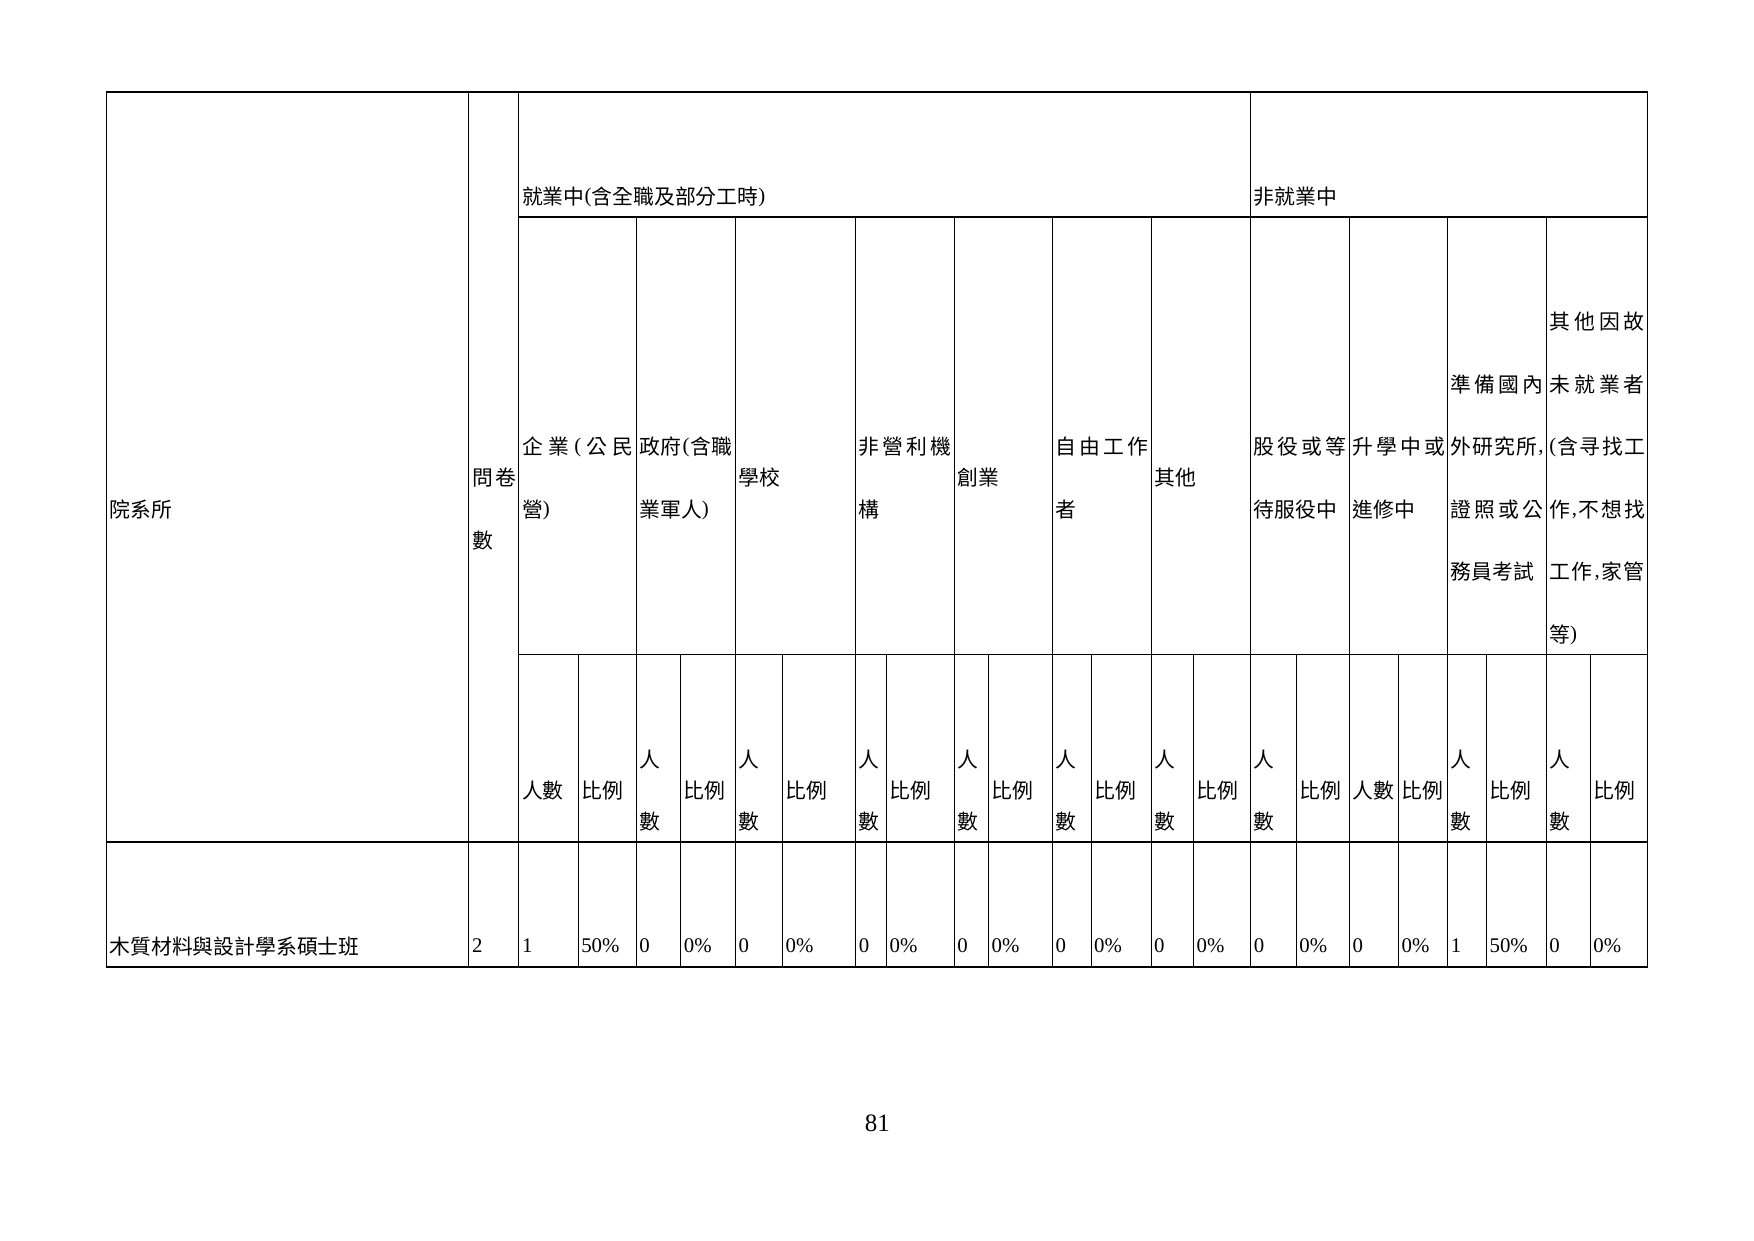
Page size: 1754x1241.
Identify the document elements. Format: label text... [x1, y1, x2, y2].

table_cell 其他因故未就業者(含寻找工作,不想找工作,家管等) [1547, 218, 1647, 654]
table_cell 人數 [637, 655, 680, 841]
table_cell 學校 [736, 218, 855, 654]
table_cell 人數 [1448, 655, 1486, 841]
table_cell 人數 [1547, 655, 1590, 841]
table_cell 非營利機構 [856, 218, 954, 654]
table_header 院系所 [107, 93, 468, 841]
table_cell 股役或等待服役中 [1251, 218, 1349, 654]
table_cell 人數 [736, 655, 782, 841]
table_cell 0 [856, 843, 886, 966]
table_cell 0 [1547, 843, 1590, 966]
table_cell 人數 [1251, 655, 1296, 841]
table_cell 準備國內外研究所,證照或公務員考試 [1448, 218, 1546, 654]
table_cell 0% [1591, 843, 1647, 966]
table_cell 比例 [1487, 655, 1546, 841]
table_cell 50% [579, 843, 636, 966]
table_cell 0% [681, 843, 735, 966]
table_cell 1 [519, 843, 578, 966]
table_cell 0% [1092, 843, 1151, 966]
table_cell 0% [1399, 843, 1447, 966]
table_cell 0 [955, 843, 988, 966]
table_cell 0 [1053, 843, 1091, 966]
table_cell 人數 [1152, 655, 1193, 841]
table_cell 0% [783, 843, 855, 966]
table_cell 升學中或進修中 [1350, 218, 1447, 654]
table_cell 其他 [1152, 218, 1250, 654]
table_cell 創業 [955, 218, 1052, 654]
table_cell 0 [1251, 843, 1296, 966]
table_cell 比例 [989, 655, 1052, 841]
table_cell 比例 [1092, 655, 1151, 841]
table_cell 企業(公民營) [519, 218, 636, 654]
table_cell 比例 [1591, 655, 1647, 841]
table_cell 1 [1448, 843, 1486, 966]
table_cell 比例 [887, 655, 954, 841]
table_cell 0 [637, 843, 680, 966]
table_cell 0% [1297, 843, 1349, 966]
table_cell 政府(含職業軍人) [637, 218, 735, 654]
table_cell 比例 [1194, 655, 1250, 841]
table_cell 人數 [955, 655, 988, 841]
table_cell 人數 [1350, 655, 1398, 841]
table_cell 人數 [519, 655, 578, 841]
table_cell 2 [469, 843, 518, 966]
table_cell 比例 [579, 655, 636, 841]
table_cell 比例 [1297, 655, 1349, 841]
table_cell 比例 [1399, 655, 1447, 841]
table_cell 0 [1350, 843, 1398, 966]
table_cell 50% [1487, 843, 1546, 966]
table_cell 人數 [1053, 655, 1091, 841]
table_cell 自由工作者 [1053, 218, 1151, 654]
table_cell 0% [989, 843, 1052, 966]
table_cell 比例 [681, 655, 735, 841]
table_cell 0 [736, 843, 782, 966]
table_cell 0 [1152, 843, 1193, 966]
table_header 就業中(含全職及部分工時) [519, 93, 1250, 216]
table_header 非就業中 [1251, 93, 1647, 216]
table_cell 0% [1194, 843, 1250, 966]
table_header 問卷數 [469, 93, 518, 841]
table_cell 木質材料與設計學系碩士班 [107, 843, 468, 966]
table_cell 人數 [856, 655, 886, 841]
table_cell 0% [887, 843, 954, 966]
table_cell 比例 [783, 655, 855, 841]
